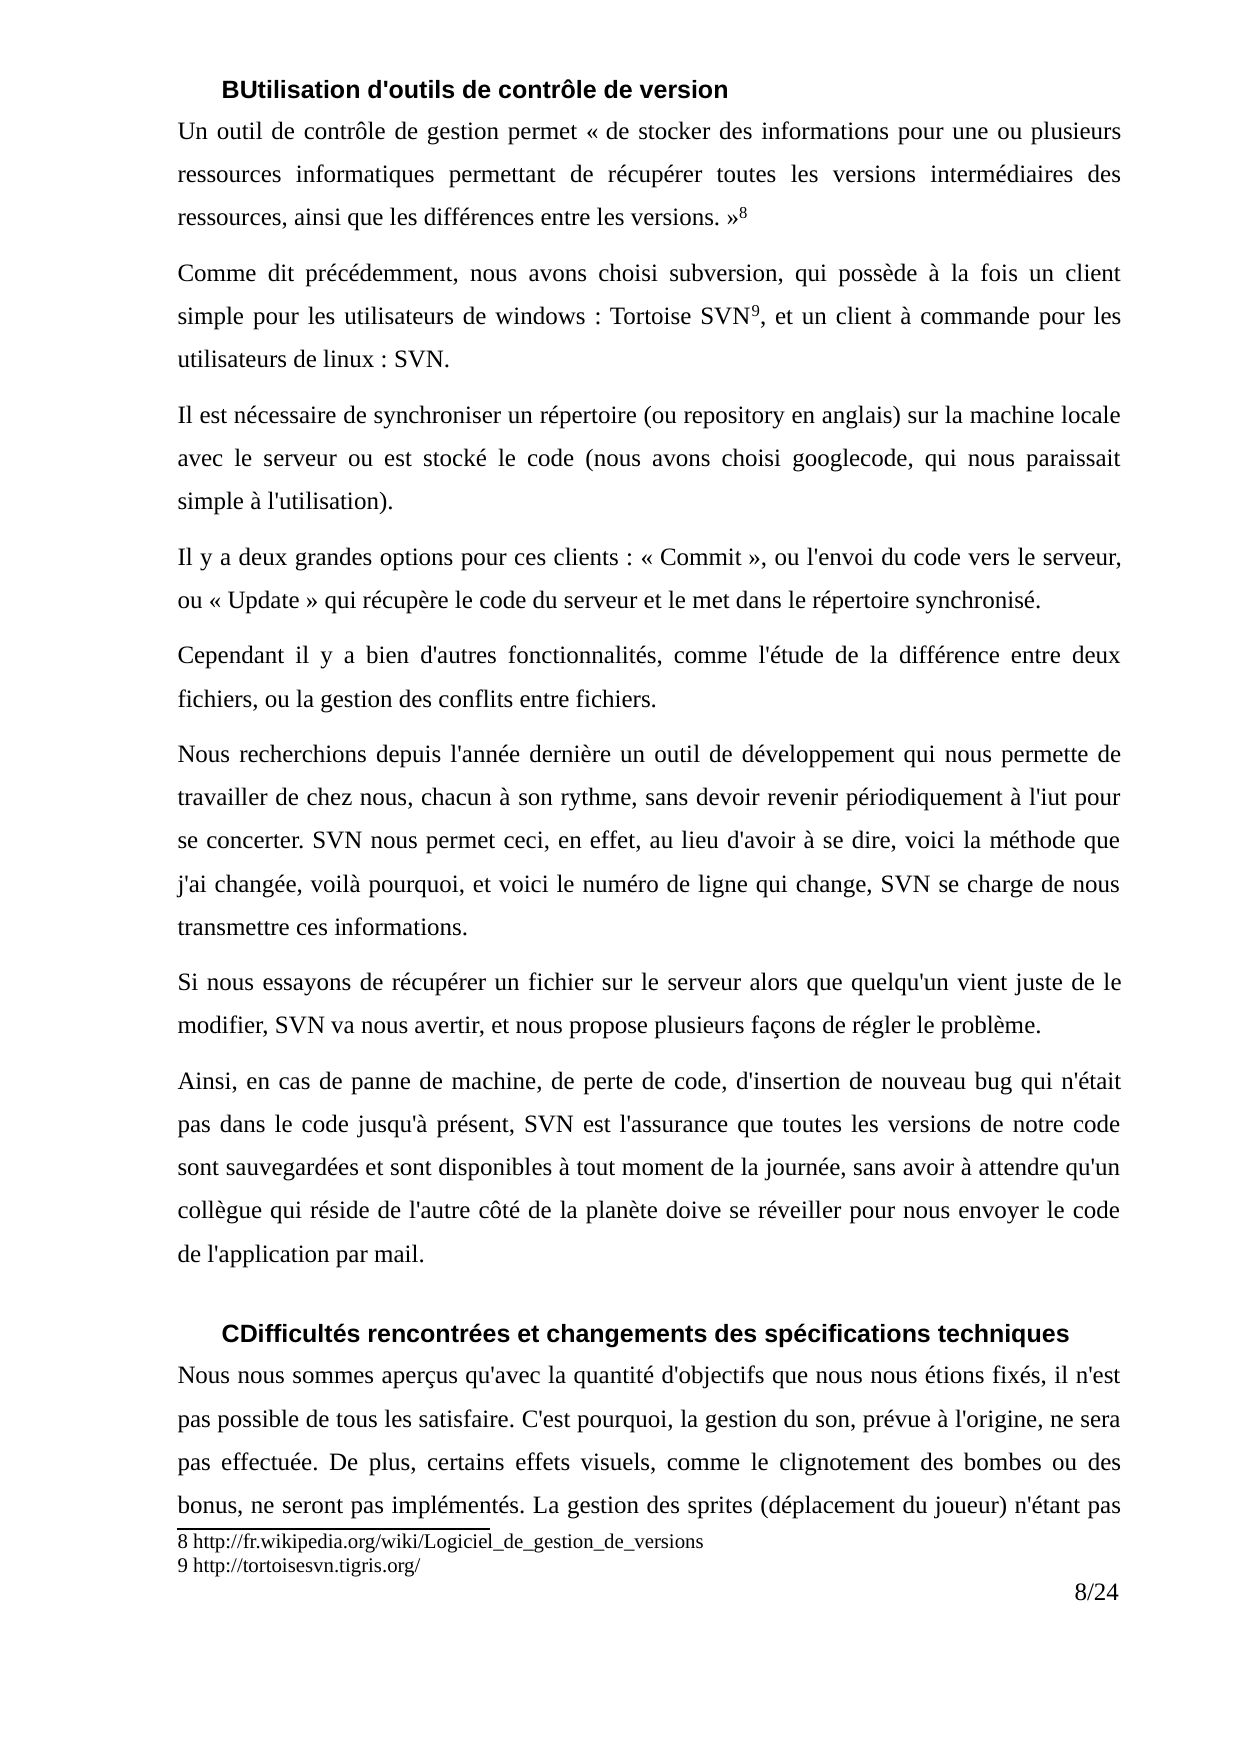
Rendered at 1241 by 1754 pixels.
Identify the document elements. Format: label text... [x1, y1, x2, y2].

text Comme dit précédemment, nous avons choisi subversion, qui possède à la fois un client simple pour les utilisateurs de windows : Tortoise SVN, et un client à commande pour les utilisateurs de linux : SVN. [177, 258, 1122, 373]
text http://tortoisesvn.tigris.org/ [177, 1553, 1122, 1577]
text Cependant il y a bien d'autres fonctionnalités, comme l'étude de la différence entre deux fichiers, ou la gestion des conflits entre fichiers. [177, 641, 1122, 712]
text Un outil de contrôle de gestion permet « de stocker des informations pour une ou plusieurs ressources informatiques permettant de récupérer toutes les versions intermédiaires des ressources, ainsi que les différences entre les versions. » [177, 116, 1122, 231]
text Nous recherchions depuis l'année dernière un outil de développement qui nous permette de travailler de chez nous, chacun à son rythme, sans devoir revenir périodiquement à l'iut pour se concerter. SVN nous permet ceci, en effet, au lieu d'avoir à se dire, voici la méthode que j'ai changée, voilà pourquoi, et voici le numéro de ligne qui change, SVN se charge de nous transmettre ces informations. [177, 739, 1122, 941]
text Il est nécessaire de synchroniser un répertoire (ou repository en anglais) sur la machine locale avec le serveur ou est stocké le code (nous avons choisi googlecode, qui nous paraissait simple à l'utilisation). [177, 400, 1122, 515]
subtitle Difficultés rencontrées et changements des spécifications techniques [177, 1319, 1122, 1348]
subtitle Utilisation d'outils de contrôle de version [177, 75, 1122, 104]
text Si nous essayons de récupérer un fichier sur le serveur alors que quelqu'un vient juste de le modifier, SVN va nous avertir, et nous propose plusieurs façons de régler le problème. [177, 967, 1122, 1039]
text Ainsi, en cas de panne de machine, de perte de code, d'insertion de nouveau bug qui n'était pas dans le code jusqu'à présent, SVN est l'assurance que toutes les versions de notre code sont sauvegardées et sont disponibles à tout moment de la journée, sans avoir à attendre qu'un collègue qui réside de l'autre côté de la planète doive se réveiller pour nous envoyer le code de l'application par mail. [177, 1066, 1122, 1267]
text http://fr.wikipedia.org/wiki/Logiciel_de_gestion_de_versions [177, 1529, 1122, 1553]
text Nous nous sommes aperçus qu'avec la quantité d'objectifs que nous nous étions fixés, il n'est pas possible de tous les satisfaire. C'est pourquoi, la gestion du son, prévue à l'origine, ne sera pas effectuée. De plus, certains effets visuels, comme le clignotement des bombes ou des bonus, ne seront pas implémentés. La gestion des sprites (déplacement du joueur) n'étant pas [177, 1361, 1122, 1519]
text Il y a deux grandes options pour ces clients : « Commit », ou l'envoi du code vers le serveur, ou « Update » qui récupère le code du serveur et le met dans le répertoire synchronisé. [177, 542, 1122, 614]
